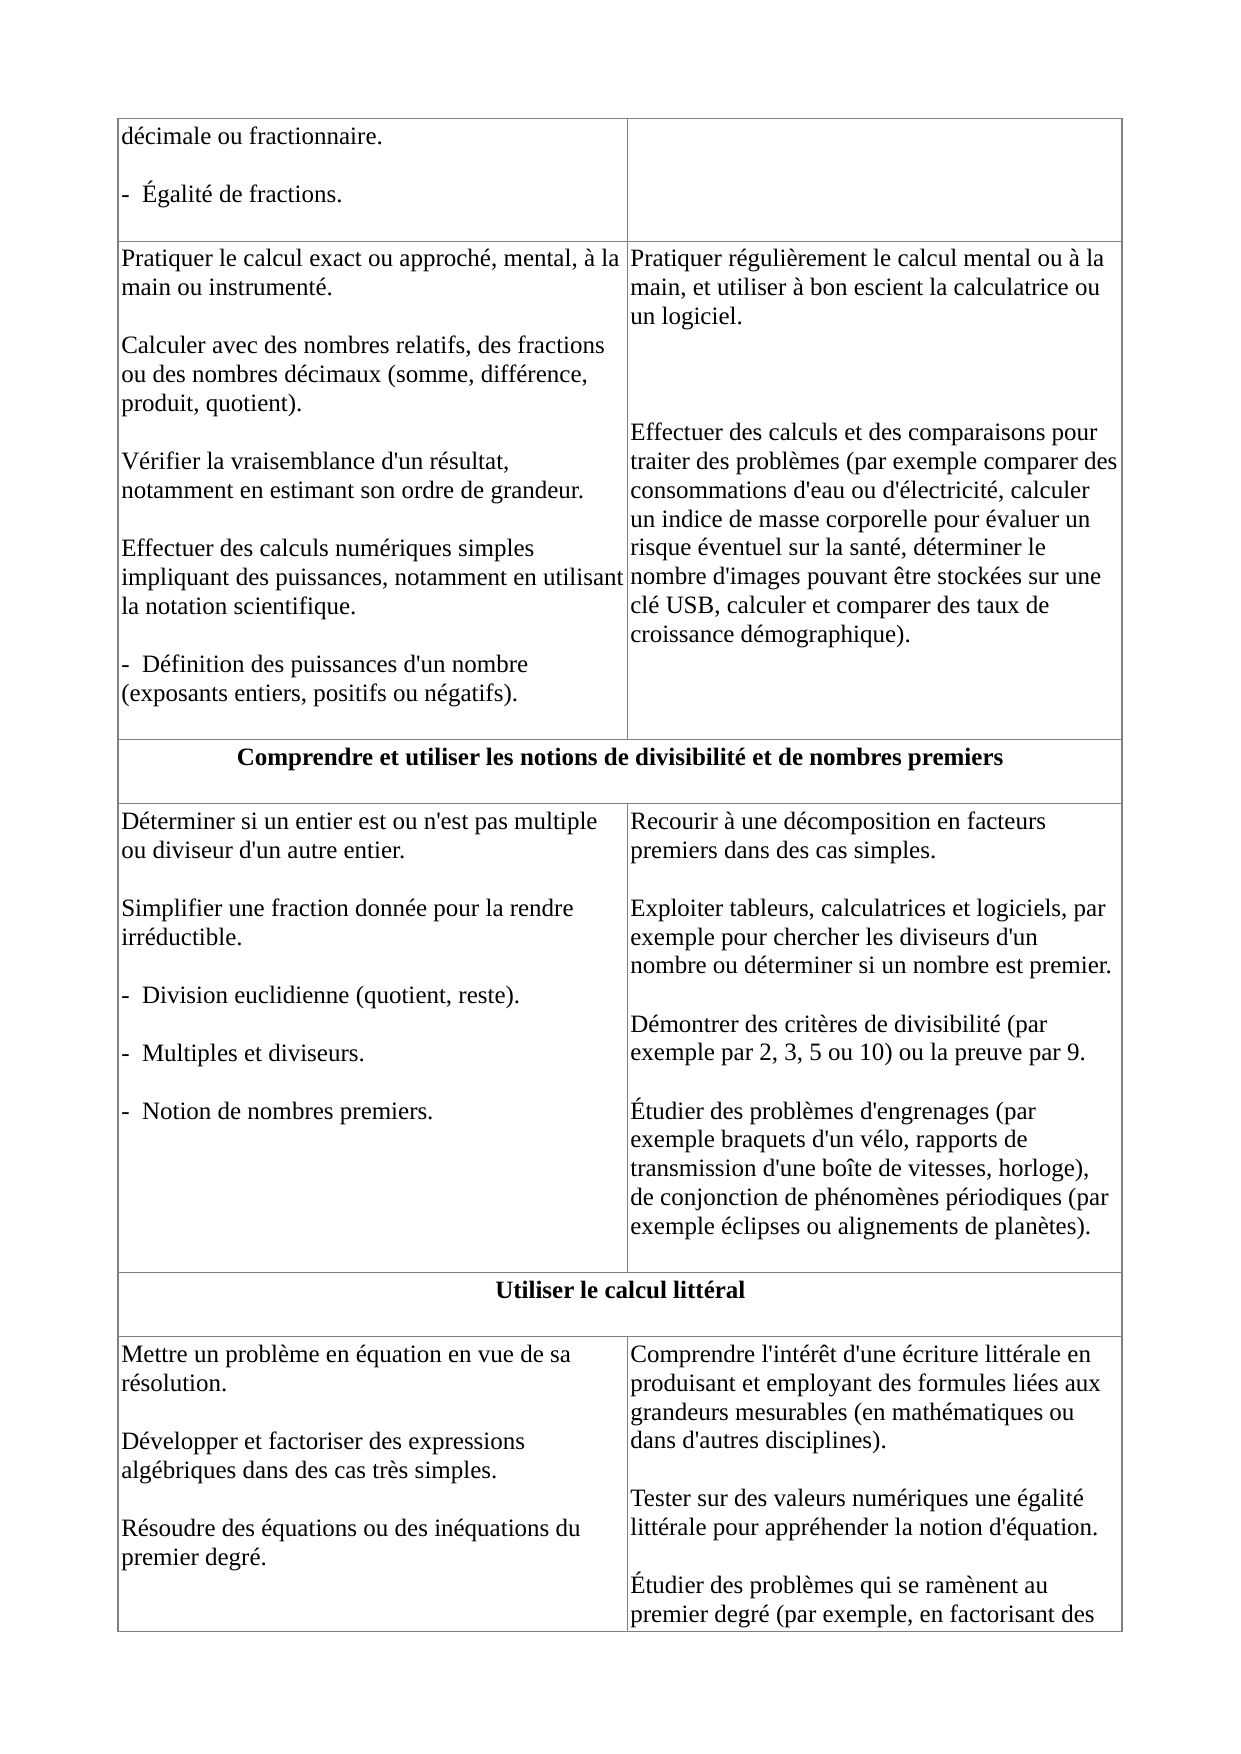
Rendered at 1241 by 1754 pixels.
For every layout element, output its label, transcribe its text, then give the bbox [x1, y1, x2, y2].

table_cell Comprendre l'intérêt d'une écriture littérale en produisant et employant des formules liées aux grandeurs mesurables (en mathématiques ou dans d'autres disciplines). Tester sur des valeurs numériques une égalité littérale pour appréhender la notion d'équation. Étudier des problèmes qui se ramènent au premier degré (par exemple, en factorisant des [628, 1337, 1121, 1631]
table_cell Mettre un problème en équation en vue de sa résolution. Développer et factoriser des expressions algébriques dans des cas très simples. Résoudre des équations ou des inéquations du premier degré. [119, 1337, 627, 1631]
table_cell Comprendre et utiliser les notions de divisibilité et de nombres premiers [119, 740, 1121, 803]
table_cell décimale ou fractionnaire. - Égalité de fractions. [119, 119, 627, 241]
table_cell Pratiquer régulièrement le calcul mental ou à la main, et utiliser à bon escient la calculatrice ou un logiciel. Effectuer des calculs et des comparaisons pour traiter des problèmes (par exemple comparer des consommations d'eau ou d'électricité, calculer un indice de masse corporelle pour évaluer un risque éventuel sur la santé, déterminer le nombre d'images pouvant être stockées sur une clé USB, calculer et comparer des taux de croissance démographique). [628, 242, 1121, 739]
table_cell Utiliser le calcul littéral [119, 1273, 1121, 1336]
table_cell [628, 119, 1121, 241]
table_cell Recourir à une décomposition en facteurs premiers dans des cas simples. Exploiter tableurs, calculatrices et logiciels, par exemple pour chercher les diviseurs d'un nombre ou déterminer si un nombre est premier. Démontrer des critères de divisibilité (par exemple par 2, 3, 5 ou 10) ou la preuve par 9. Étudier des problèmes d'engrenages (par exemple braquets d'un vélo, rapports de transmission d'une boîte de vitesses, horloge), de conjonction de phénomènes périodiques (par exemple éclipses ou alignements de planètes). [628, 804, 1121, 1272]
table_cell Déterminer si un entier est ou n'est pas multiple ou diviseur d'un autre entier. Simplifier une fraction donnée pour la rendre irréductible. - Division euclidienne (quotient, reste). - Multiples et diviseurs. - Notion de nombres premiers. [119, 804, 627, 1272]
table_cell Pratiquer le calcul exact ou approché, mental, à la main ou instrumenté. Calculer avec des nombres relatifs, des fractions ou des nombres décimaux (somme, différence, produit, quotient). Vérifier la vraisemblance d'un résultat, notamment en estimant son ordre de grandeur. Effectuer des calculs numériques simples impliquant des puissances, notamment en utilisant la notation scientifique. - Définition des puissances d'un nombre (exposants entiers, positifs ou négatifs). [119, 242, 627, 739]
